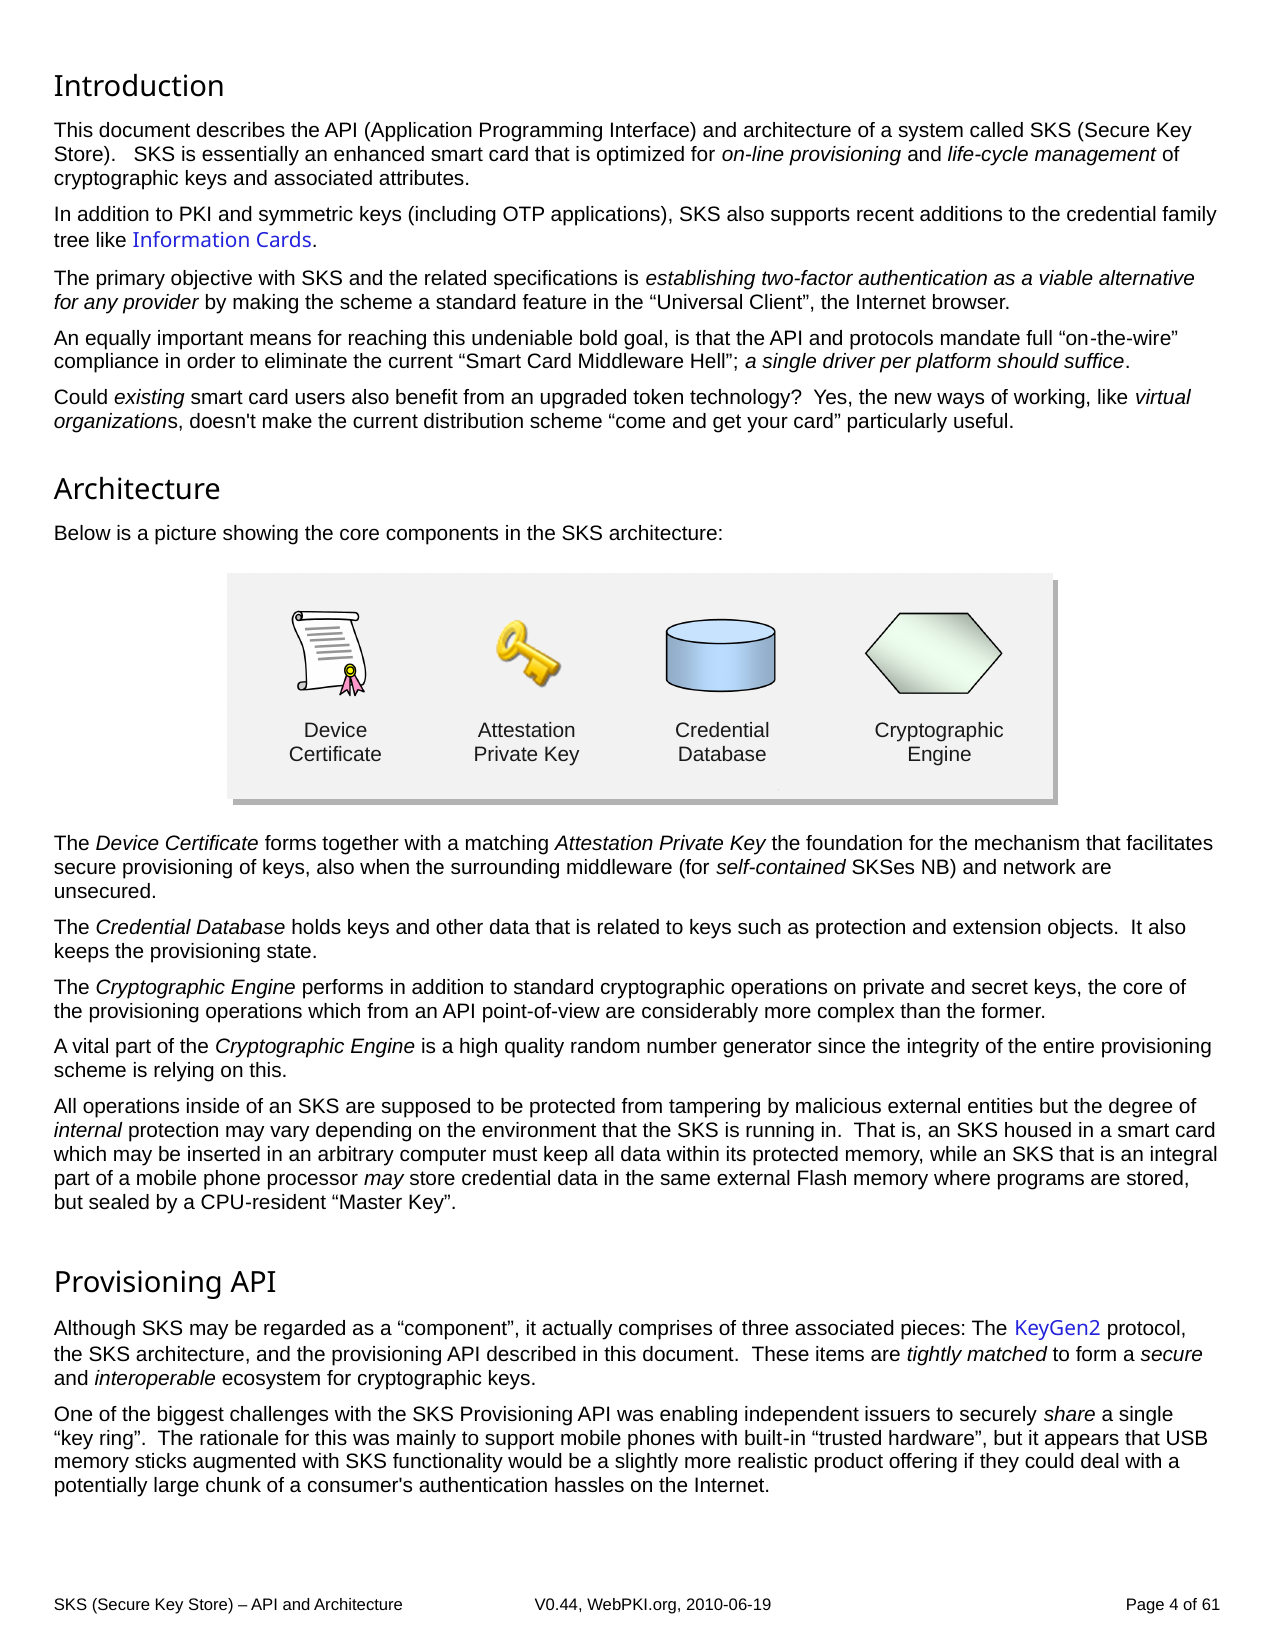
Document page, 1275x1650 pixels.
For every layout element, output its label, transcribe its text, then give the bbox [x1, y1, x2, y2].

text Could existing smart card users also benefit from an upgraded token technology? Yes, the new ways of working, like virtual organizations, doesn't make the current distribution scheme “come and get your card” particularly useful. [54, 385, 1221, 457]
text The Device Certificate forms together with a matching Attestation Private Key the foundation for the mechanism that facilitates secure provisioning of keys, also when the surrounding middleware (for self-contained SKSes NB) and network are unsecured. [54, 556, 1221, 903]
subtitle Architecture [54, 469, 1221, 508]
text This document describes the API (Application Programming Interface) and architecture of a system called SKS (Secure Key Store). SKS is essentially an enhanced smart card that is optimized for on-line provisioning and life-cycle management of cryptographic keys and associated attributes. [54, 118, 1221, 190]
text One of the biggest challenges with the SKS Provisioning API was enabling independent issuers to securely share a single “key ring”. The rationale for this was mainly to support mobile phones with built‑in “trusted hardware”, but it appears that USB memory sticks augmented with SKS functionality would be a slightly more realistic product offering if they could deal with a potentially large chunk of a consumer's authentication hassles on the Internet. [54, 1401, 1221, 1497]
subtitle Provisioning API [54, 1261, 1221, 1301]
text A vital part of the Cryptographic Engine is a high quality random number generator since the integrity of the entire provisioning scheme is relying on this. [54, 1034, 1221, 1082]
text An equally important means for reaching this undeniable bold goal, is that the API and protocols mandate full “on‑the‑wire” compliance in order to eliminate the current “Smart Card Middleware Hell”; a single driver per platform should suffice. [54, 325, 1221, 373]
text The Cryptographic Engine performs in addition to standard cryptographic operations on private and secret keys, the core of the provisioning operations which from an API point-of-view are considerably more complex than the former. [54, 974, 1221, 1022]
text Although SKS may be regarded as a “component”, it actually comprises of three associated pieces: The KeyGen2 protocol, the SKS architecture, and the provisioning API described in this document. These items are tightly matched to form a secure and interoperable ecosystem for cryptographic keys. [54, 1313, 1221, 1390]
text The Credential Database holds keys and other data that is related to keys such as protection and extension objects. It also keeps the provisioning state. [54, 915, 1221, 963]
text In addition to PKI and symmetric keys (including OTP applications), SKS also supports recent additions to the credential family tree like Information Cards. [54, 201, 1221, 254]
text The primary objective with SKS and the related specifications is establishing two-factor authentication as a viable alternative for any provider by making the scheme a standard feature in the “Universal Client”, the Internet browser. [54, 266, 1221, 313]
text All operations inside of an SKS are supposed to be protected from tampering by malicious external entities but the degree of internal protection may vary depending on the environment that the SKS is running in. That is, an SKS housed in a smart card which may be inserted in an arbitrary computer must keep all data within its protected memory, while an SKS that is an integral part of a mobile phone processor may store credential data in the same external Flash memory where programs are stored, but sealed by a CPU‑resident “Master Key”. [54, 1094, 1221, 1214]
text Below is a picture showing the core components in the SKS architecture: [54, 521, 1221, 545]
subtitle Introduction [54, 66, 1221, 105]
